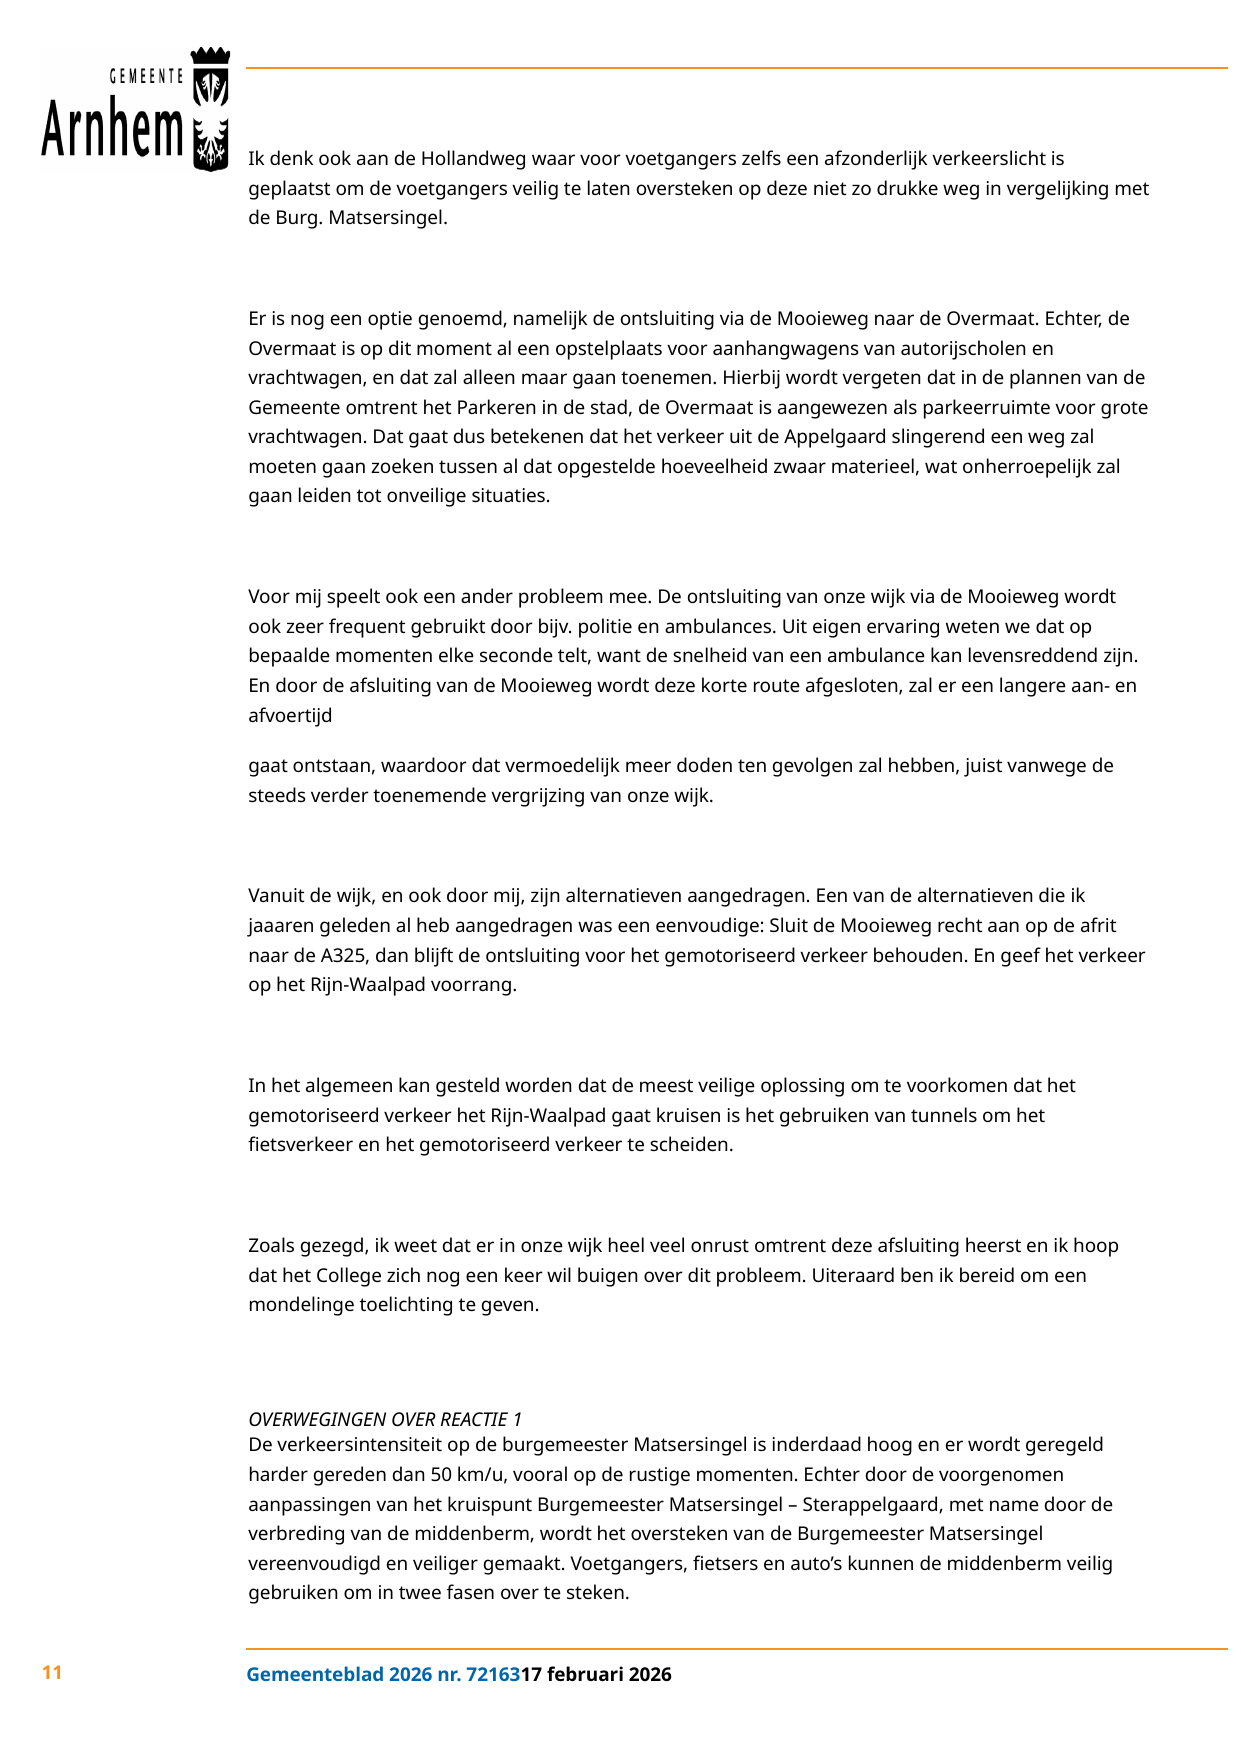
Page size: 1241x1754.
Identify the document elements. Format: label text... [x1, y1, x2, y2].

text Er is nog een optie genoemd, namelijk de ontsluiting via de Mooieweg naar de Overmaat. Echter, de Overmaat is op dit moment al een opstelplaats voor aanhangwagens van autorijscholen en vrachtwagen, en dat zal alleen maar gaan toenemen. Hierbij wordt vergeten dat in de plannen van de Gemeente omtrent het Parkeren in de stad, de Overmaat is aangewezen als parkeerruimte voor grote vrachtwagen. Dat gaat dus betekenen dat het verkeer uit de Appelgaard slingerend een weg zal moeten gaan zoeken tussen al dat opgestelde hoeveelheid zwaar materieel, wat onherroepelijk zal gaan leiden tot onveilige situaties. [248, 305, 1152, 508]
text OVERWEGINGEN OVER REACTIE 1 [248, 1406, 1152, 1432]
text Vanuit de wijk, en ook door mij, zijn alternatieven aangedragen. Een van de alternatieven die ik jaaaren geleden al heb aangedragen was een eenvoudige: Sluit de Mooieweg recht aan op de afrit naar de A325, dan blijft de ontsluiting voor het gemotoriseerd verkeer behouden. En geef het verkeer op het Rijn-Waalpad voorrang. [248, 883, 1152, 997]
picture [41, 47, 231, 172]
text De verkeersintensiteit op de burgemeester Matsersingel is inderdaad hoog en er wordt geregeld harder gereden dan 50 km/u, vooral op de rustige momenten. Echter door de voorgenomen aanpassingen van het kruispunt Burgemeester Matsersingel – Sterappelgaard, met name door de verbreding van de middenberm, wordt het oversteken van de Burgemeester Matsersingel vereenvoudigd en veiliger gemaakt. Voetgangers, fietsers en auto’s kunnen de middenberm veilig gebruiken om in twee fasen over te steken. [248, 1432, 1152, 1605]
text Voor mij speelt ook een ander probleem mee. De ontsluiting van onze wijk via de Mooieweg wordt ook zeer frequent gebruikt door bijv. politie en ambulances. Uit eigen ervaring weten we dat op bepaalde momenten elke seconde telt, want de snelheid van een ambulance kan levensreddend zijn. En door de afsluiting van de Mooieweg wordt deze korte route afgesloten, zal er een langere aan- en afvoertijd [248, 583, 1152, 728]
text Ik denk ook aan de Hollandweg waar voor voetgangers zelfs een afzonderlijk verkeerslicht is geplaatst om de voetgangers veilig te laten oversteken op deze niet zo drukke weg in vergelijking met de Burg. Matsersingel. [248, 145, 1152, 230]
text Zoals gezegd, ik weet dat er in onze wijk heel veel onrust omtrent deze afsluiting heerst en ik hoop dat het College zich nog een keer wil buigen over dit probleem. Uiteraard ben ik bereid om een mondelinge toelichting te geven. [248, 1232, 1152, 1317]
text gaat ontstaan, waardoor dat vermoedelijk meer doden ten gevolgen zal hebben, juist vanwege de steeds verder toenemende vergrijzing van onze wijk. [248, 752, 1152, 808]
text In het algemeen kan gesteld worden dat de meest veilige oplossing om te voorkomen dat het gemotoriseerd verkeer het Rijn-Waalpad gaat kruisen is het gebruiken van tunnels om het fietsverkeer en het gemotoriseerd verkeer te scheiden. [248, 1072, 1152, 1157]
